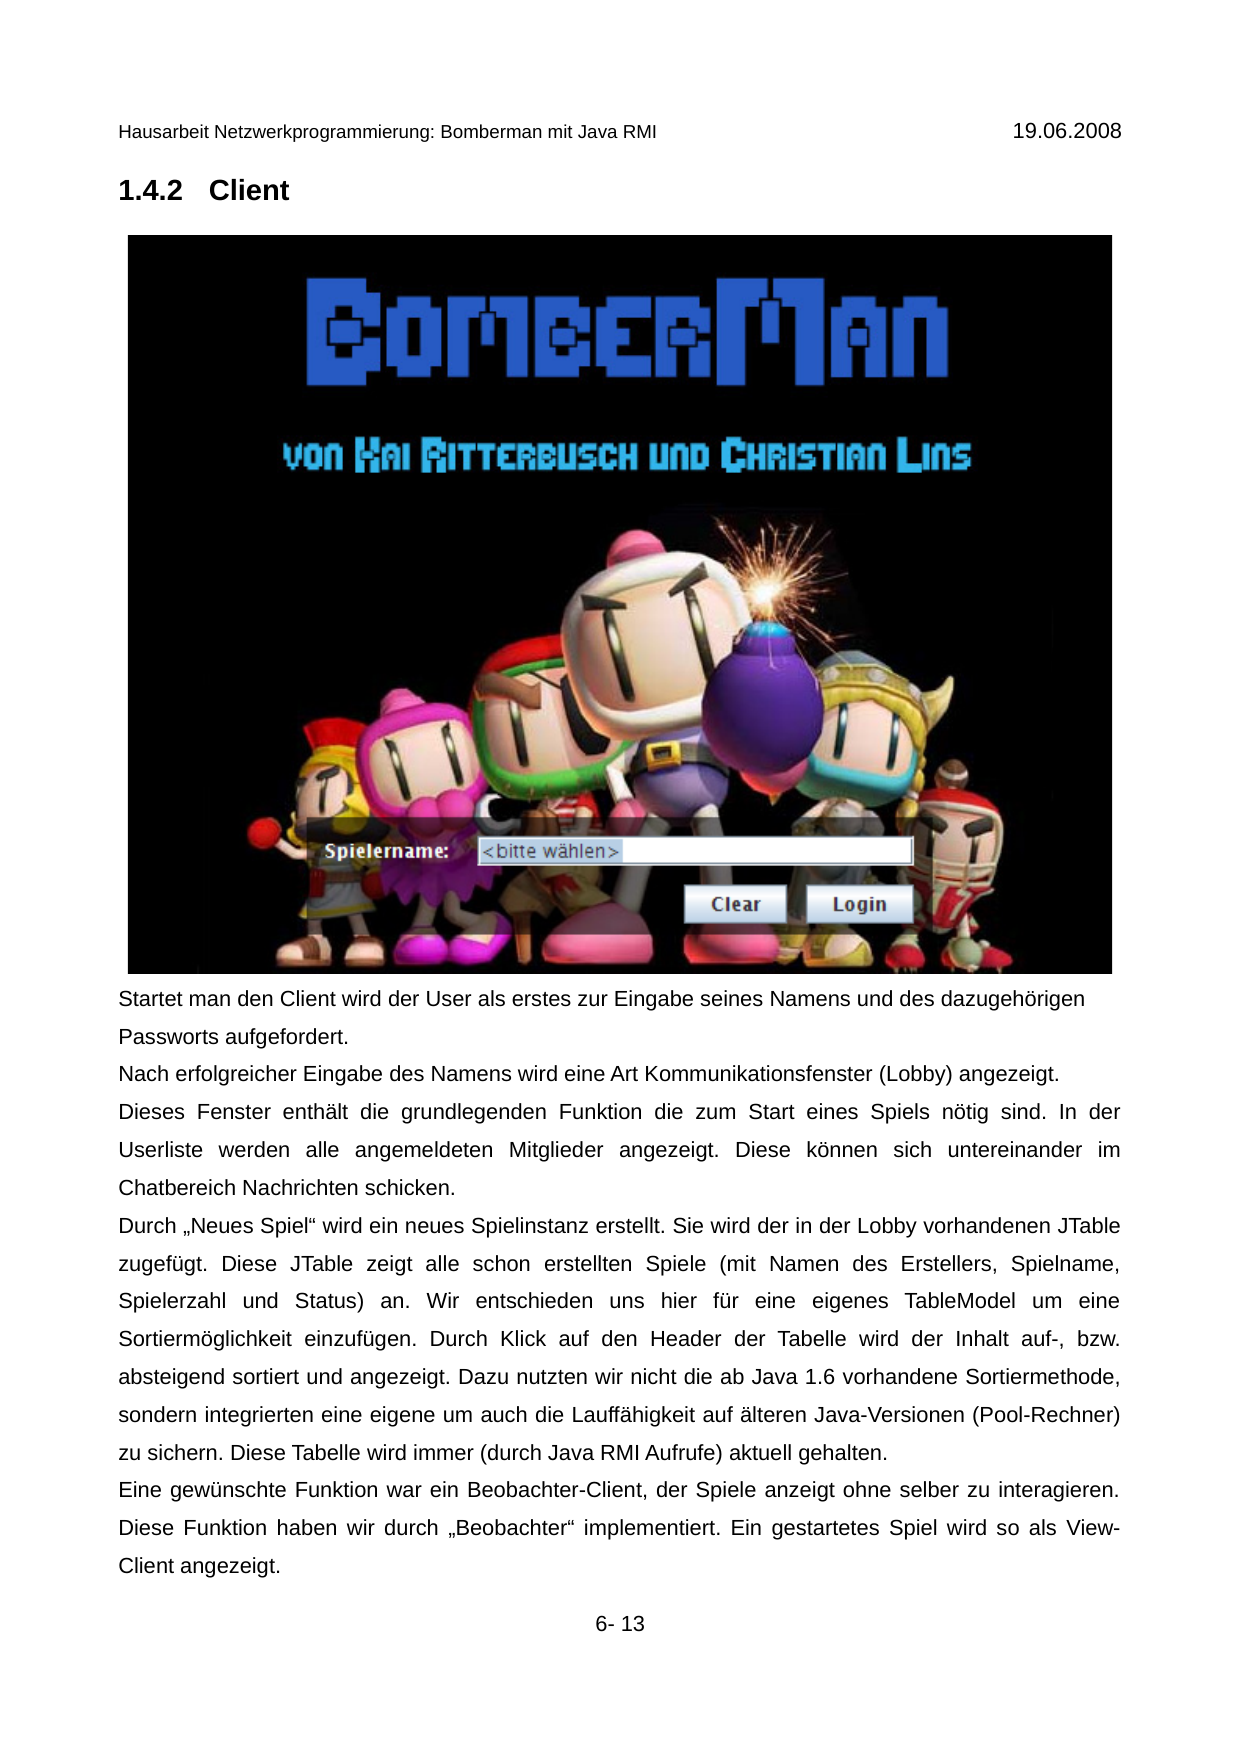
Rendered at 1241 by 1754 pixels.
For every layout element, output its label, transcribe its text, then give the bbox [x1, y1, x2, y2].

picture [127, 235, 1113, 974]
text Startet man den Client wird der User als erstes zur Eingabe seines Namens und des dazugehörigen Passworts aufgefordert. [118, 974, 1122, 1049]
text Eine gewünschte Funktion war ein Beobachter-Client, der Spiele anzeigt ohne selber zu interagieren. Diese Funktion haben wir durch „Beobachter“ implementiert. Ein gestartetes Spiel wird so als View-Client angezeigt. [118, 1477, 1122, 1578]
text Nach erfolgreicher Eingabe des Namens wird eine Art Kommunikationsfenster (Lobby) angezeigt. [118, 1061, 1122, 1087]
text Dieses Fenster enthält die grundlegenden Funktion die zum Start eines Spiels nötig sind. In der Userliste werden alle angemeldeten Mitglieder angezeigt. Diese können sich untereinander im Chatbereich Nachrichten schicken. [118, 1099, 1122, 1200]
text Durch „Neues Spiel“ wird ein neues Spielinstanz erstellt. Sie wird der in der Lobby vorhandenen JTable zugefügt. Diese JTable zeigt alle schon erstellten Spiele (mit Namen des Erstellers, Spielname, Spielerzahl und Status) an. Wir entschieden uns hier für eine eigenes TableModel um eine Sortiermöglichkeit einzufügen. Durch Klick auf den Header der Tabelle wird der Inhalt auf-, bzw. absteigend sortiert und angezeigt. Dazu nutzten wir nicht die ab Java 1.6 vorhandene Sortiermethode, sondern integrierten eine eigene um auch die Lauffähigkeit auf älteren Java-Versionen (Pool-Rechner) zu sichern. Diese Tabelle wird immer (durch Java RMI Aufrufe) aktuell gehalten. [118, 1213, 1122, 1465]
subtitle Client [118, 173, 1122, 206]
